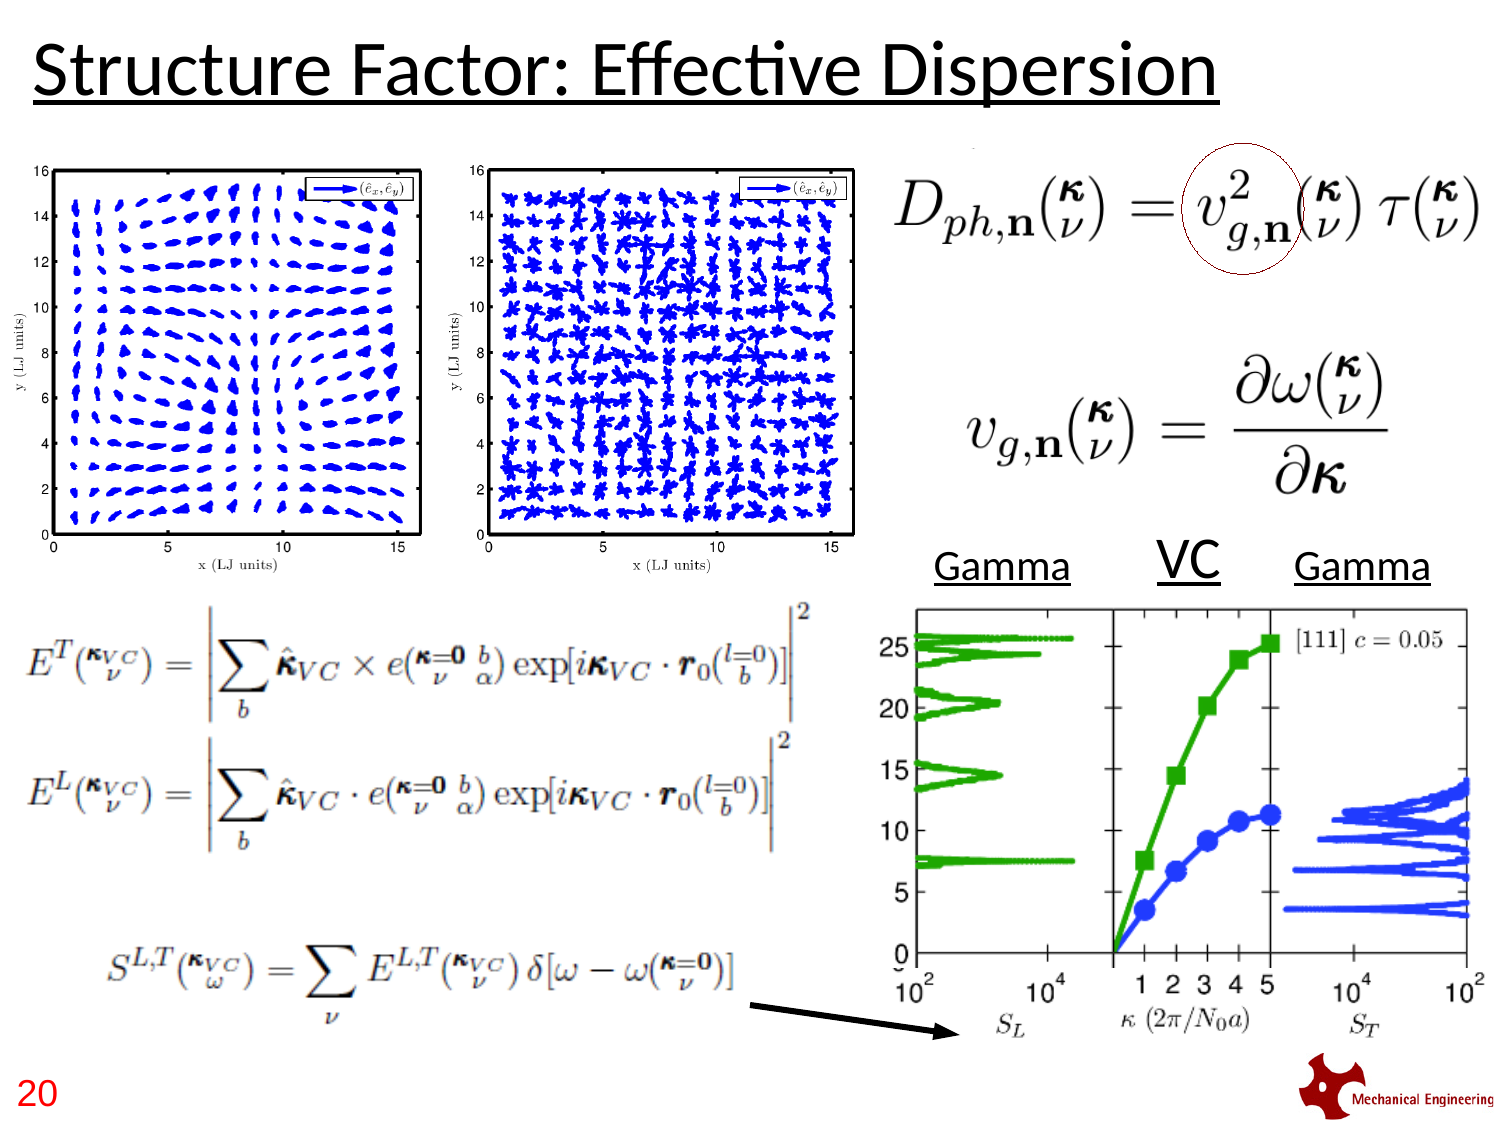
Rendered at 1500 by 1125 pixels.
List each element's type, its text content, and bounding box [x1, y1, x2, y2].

picture [448, 159, 862, 577]
picture [90, 925, 739, 1028]
picture [831, 601, 1500, 1049]
text_box Gamma [882, 539, 1091, 600]
title Structure Factor: Effective Dispersion [18, 24, 1500, 127]
text_box VC [1091, 526, 1325, 602]
picture [885, 130, 1488, 263]
picture [13, 160, 427, 574]
picture [945, 344, 1396, 512]
picture [1298, 1053, 1494, 1120]
picture [19, 596, 814, 855]
text_box Gamma [1242, 539, 1476, 600]
